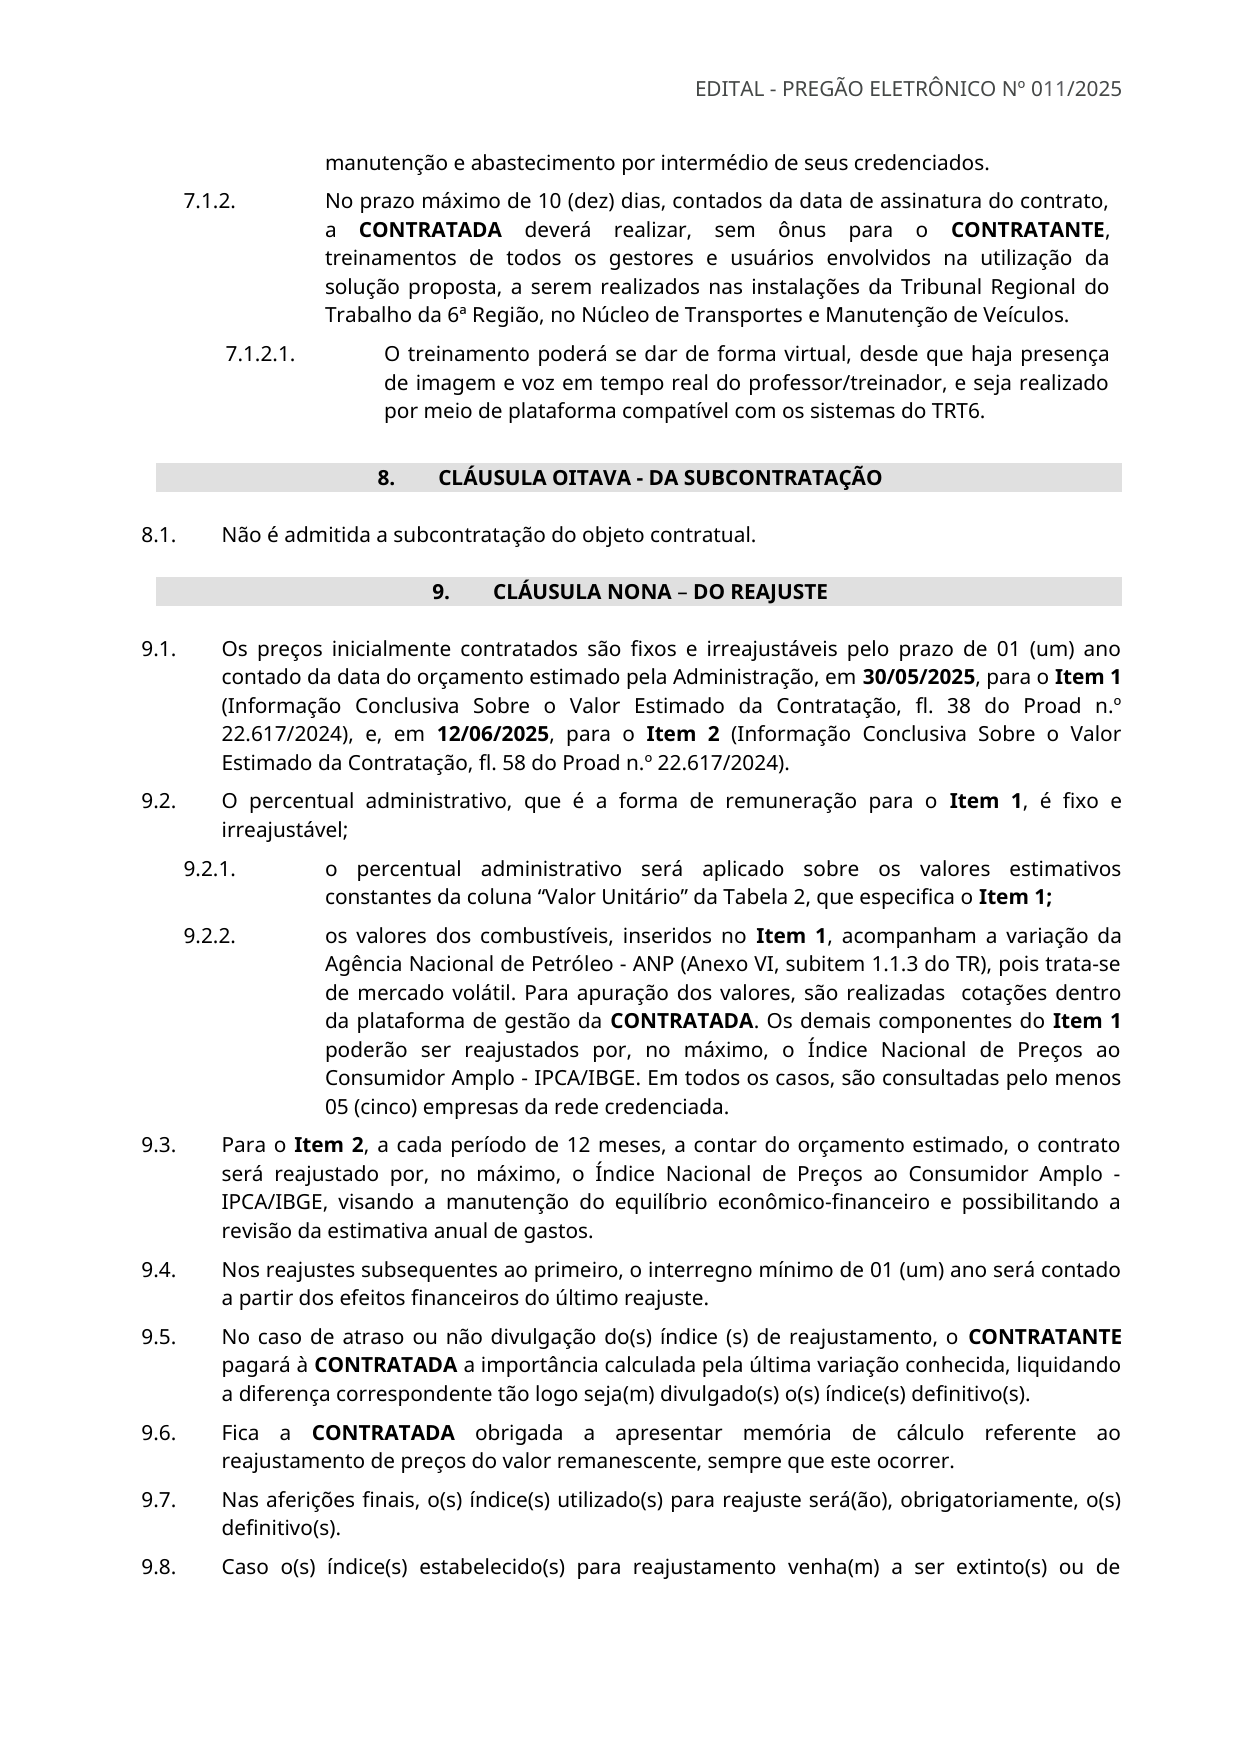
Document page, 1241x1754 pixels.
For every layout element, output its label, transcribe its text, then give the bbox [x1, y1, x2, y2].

list o percentual administrativo será aplicado sobre os valores estimativos constantes da coluna “Valor Unitário” da Tabela 2, que especifica o Item 1; [236, 854, 1122, 911]
list CLÁUSULA NONA – DO REAJUSTE [156, 577, 1122, 606]
list O treinamento poderá se dar de forma virtual, desde que haja presença de imagem e voz em tempo real do professor/treinador, e seja realizado por meio de plataforma compatível com os sistemas do TRT6. [295, 339, 1110, 424]
list Os preços inicialmente contratados são fixos e irreajustáveis pelo prazo de 01 (um) ano contado da data do orçamento estimado pela Administração, em 30/05/2025, para o Item 1 (Informação Conclusiva Sobre o Valor Estimado da Contratação, fl. 38 do Proad n.º 22.617/2024), e, em 12/06/2025, para o Item 2 (Informação Conclusiva Sobre o Valor Estimado da Contratação, fl. 58 do Proad n.º 22.617/2024). [176, 634, 1122, 776]
list O percentual administrativo, que é a forma de remuneração para o Item 1, é fixo e irreajustável; [176, 787, 1122, 843]
list Nas aferições finais, o(s) índice(s) utilizado(s) para reajuste será(ão), obrigatoriamente, o(s) definitivo(s). [176, 1485, 1122, 1542]
list Caso o(s) índice(s) estabelecido(s) para reajustamento venha(m) a ser extinto(s) ou de [176, 1552, 1122, 1581]
list Nos reajustes subsequentes ao primeiro, o interregno mínimo de 01 (um) ano será contado a partir dos efeitos financeiros do último reajuste. [176, 1255, 1122, 1312]
list Não é admitida a subcontratação do objeto contratual. [176, 520, 1122, 549]
list CLÁUSULA OITAVA - DA SUBCONTRATAÇÃO [156, 463, 1122, 492]
list No caso de atraso ou não divulgação do(s) índice (s) de reajustamento, o CONTRATANTE pagará à CONTRATADA a importância calculada pela última variação conhecida, liquidando a diferença correspondente tão logo seja(m) divulgado(s) o(s) índice(s) definitivo(s). [176, 1322, 1122, 1407]
list No prazo máximo de 10 (dez) dias, contados da data de assinatura do contrato, a CONTRATADA deverá realizar, sem ônus para o CONTRATANTE, treinamentos de todos os gestores e usuários envolvidos na utilização da solução proposta, a serem realizados nas instalações da Tribunal Regional do Trabalho da 6ª Região, no Núcleo de Transportes e Manutenção de Veículos. [236, 187, 1110, 329]
list Fica a CONTRATADA obrigada a apresentar memória de cálculo referente ao reajustamento de preços do valor remanescente, sempre que este ocorrer. [176, 1418, 1122, 1475]
list os valores dos combustíveis, inseridos no Item 1, acompanham a variação da Agência Nacional de Petróleo - ANP (Anexo VI, subitem 1.1.3 do TR), pois trata-se de mercado volátil. Para apuração dos valores, são realizadas cotações dentro da plataforma de gestão da CONTRATADA. Os demais componentes do Item 1 poderão ser reajustados por, no máximo, o Índice Nacional de Preços ao Consumidor Amplo - IPCA/IBGE. Em todos os casos, são consultadas pelo menos 05 (cinco) empresas da rede credenciada. [236, 921, 1122, 1120]
list manutenção e abastecimento por intermédio de seus credenciados. [236, 148, 1110, 176]
list Para o Item 2, a cada período de 12 meses, a contar do orçamento estimado, o contrato será reajustado por, no máximo, o Índice Nacional de Preços ao Consumidor Amplo - IPCA/IBGE, visando a manutenção do equilíbrio econômico-financeiro e possibilitando a revisão da estimativa anual de gastos. [176, 1131, 1122, 1244]
